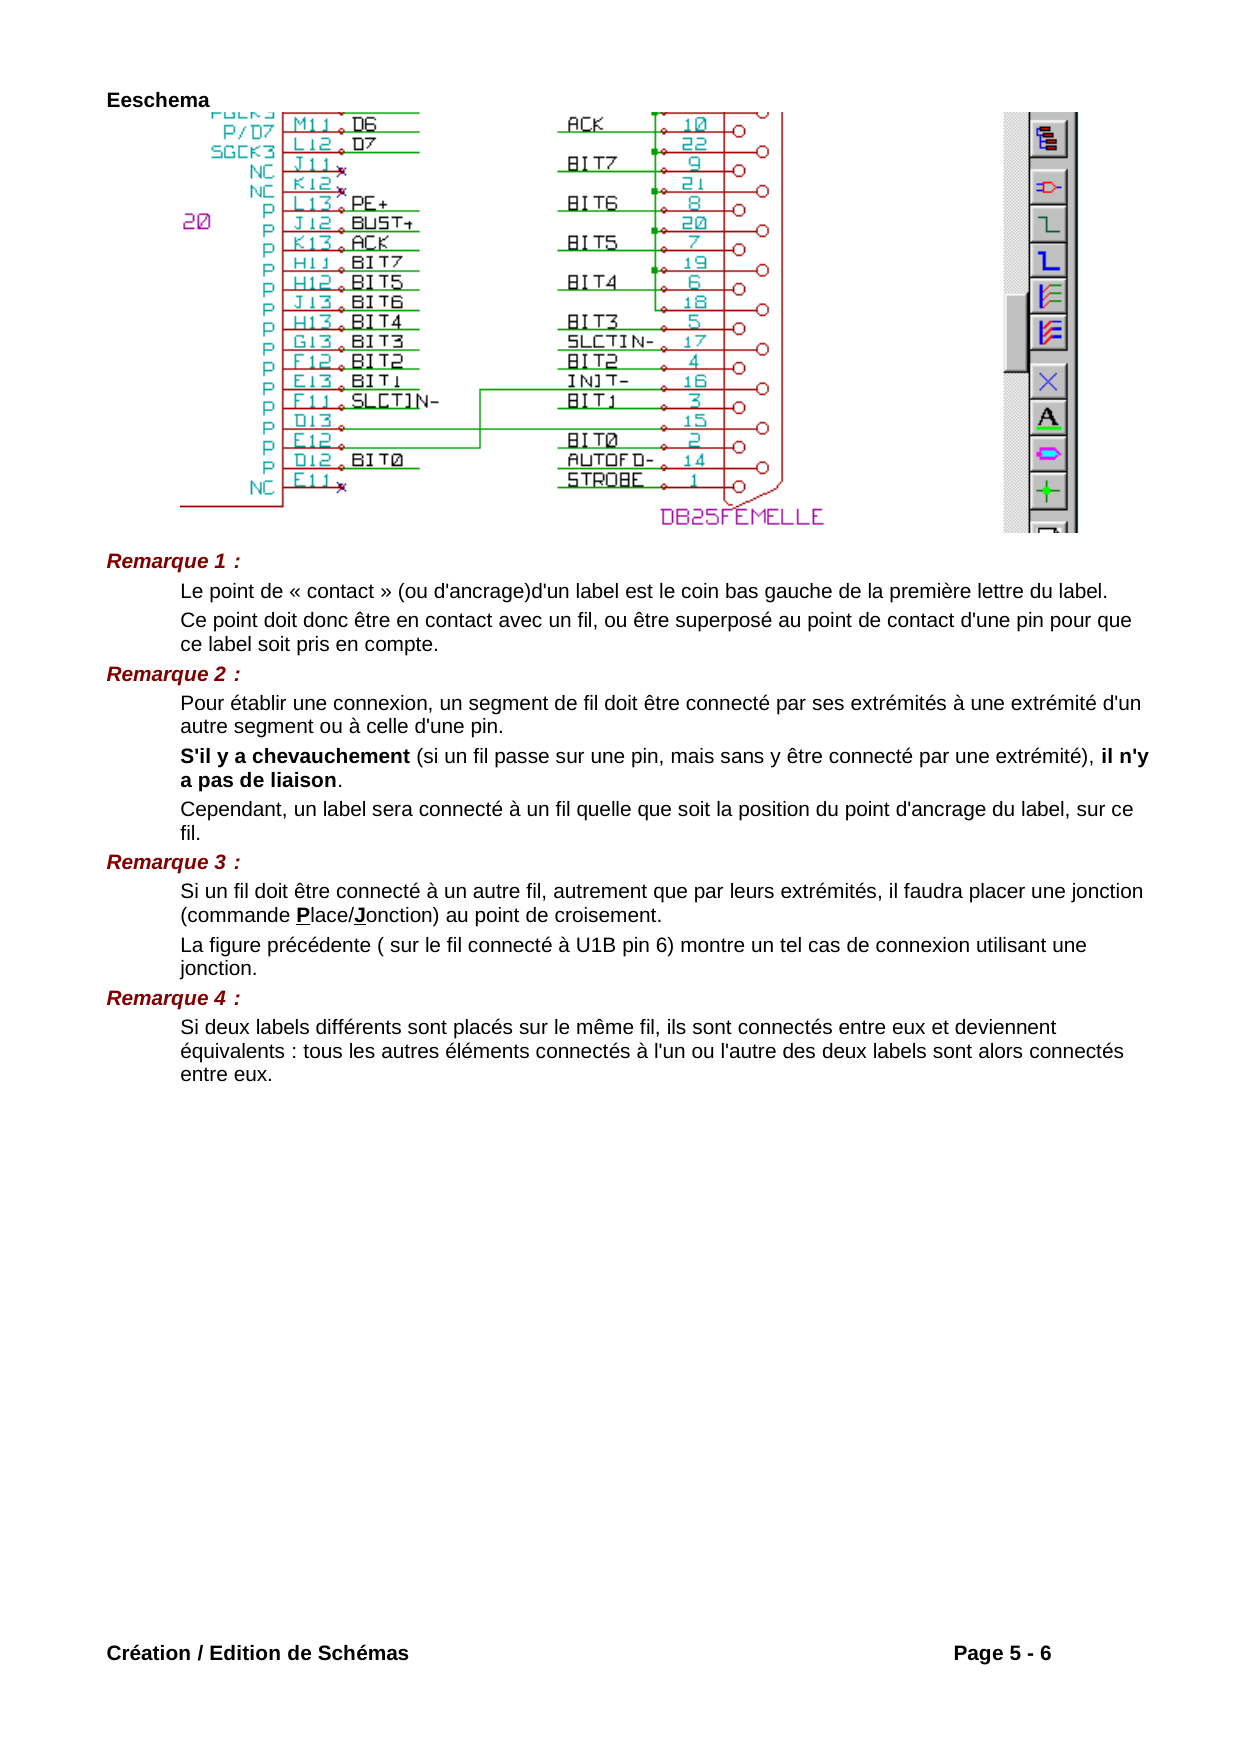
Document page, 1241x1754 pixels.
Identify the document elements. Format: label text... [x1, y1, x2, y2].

text Remarque 3 : [106, 851, 1151, 874]
text Ce point doit donc être en contact avec un fil, ou être superposé au point de contact d'une pin pour que ce label soit pris en compte. [180, 609, 1151, 656]
text S'il y a chevauchement (si un fil passe sur une pin, mais sans y être connecté par une extrémité), il n'y a pas de liaison. [180, 744, 1151, 792]
text Pour établir une connexion, un segment de fil doit être connecté par ses extrémités à une extrémité d'un autre segment ou à celle d'une pin. [180, 691, 1151, 738]
text La figure précédente ( sur le fil connecté à U1B pin 6) montre un tel cas de connexion utilisant une jonction. [180, 933, 1151, 980]
text Le point de « contact » (ou d'ancrage)d'un label est le coin bas gauche de la première lettre du label. [180, 579, 1151, 603]
text Remarque 2 : [106, 662, 1151, 686]
text Remarque 4 : [106, 986, 1151, 1009]
text Cependant, un label sera connecté à un fil quelle que soit la position du point d'ancrage du label, sur ce fil. [180, 797, 1151, 844]
text Remarque 1 : [106, 550, 1151, 573]
text Si un fil doit être connecté à un autre fil, autrement que par leurs extrémités, il faudra placer une jonction (commande Place/Jonction) au point de croisement. [180, 880, 1151, 927]
text Si deux labels différents sont placés sur le même fil, ils sont connectés entre eux et deviennent équivalents : tous les autres éléments connectés à l'un ou l'autre des deux labels sont alors connectés entre eux. [180, 1016, 1151, 1086]
